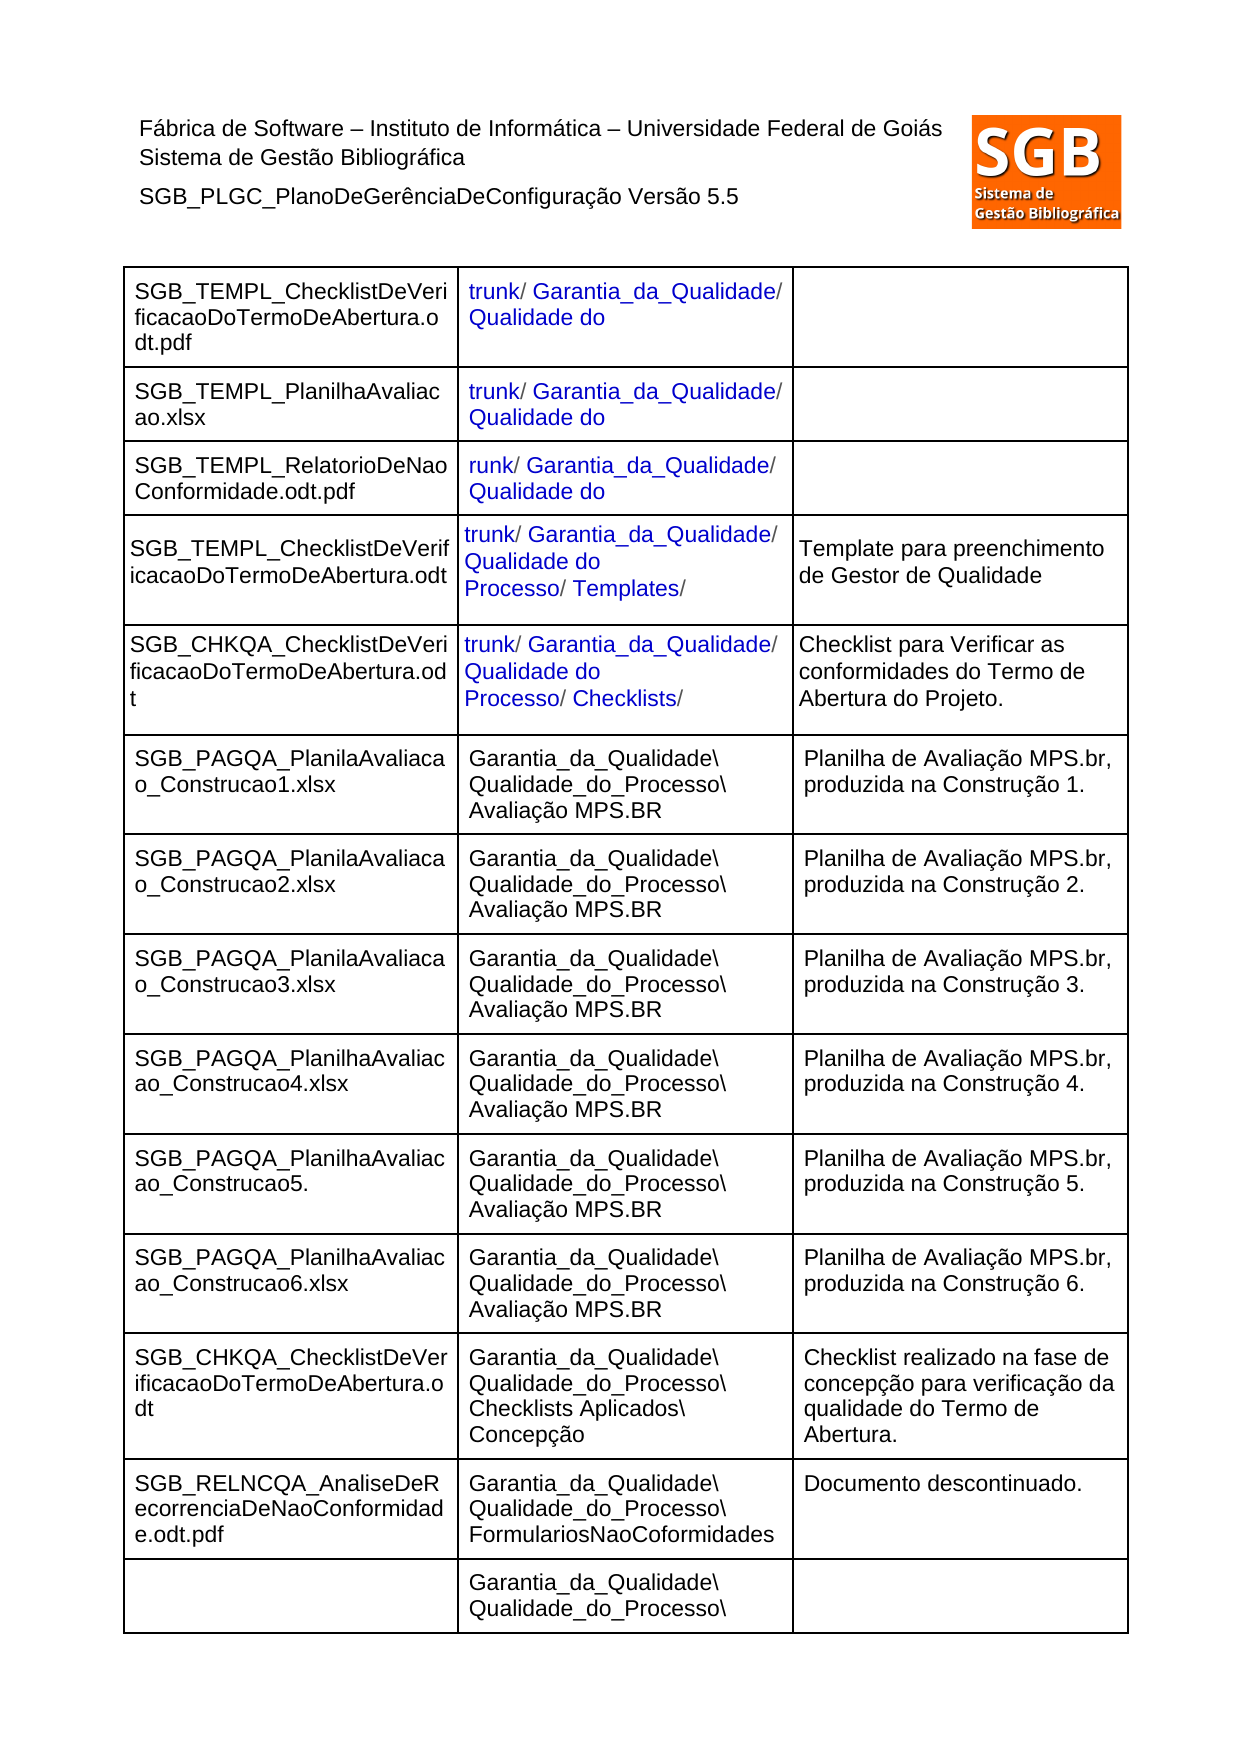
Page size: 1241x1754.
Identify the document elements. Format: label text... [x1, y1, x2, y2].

table_cell [125, 1560, 457, 1632]
table_cell Checklist para Verificar as conformidades do Termo de Abertura do Projeto. [794, 626, 1127, 733]
table_cell SGB_PAGQA_PlanilaAvaliacao_Construcao2.xlsx [125, 835, 457, 933]
table_cell trunk/ Garantia_da_Qualidade/ Qualidade do Processo/ Templates/ [459, 516, 792, 624]
table_cell Garantia_da_Qualidade\Qualidade_do_Processo\Avaliação MPS.BR [459, 935, 792, 1033]
table_cell SGB_CHKQA_ChecklistDeVerificacaoDoTermoDeAbertura.odt [125, 1334, 457, 1458]
table_cell Documento descontinuado. [794, 1460, 1127, 1557]
table_cell Garantia_da_Qualidade\Qualidade_do_Processo\Avaliação MPS.BR [459, 736, 792, 833]
table_cell Garantia_da_Qualidade\Qualidade_do_Processo\Checklists Aplicados\Concepção [459, 1334, 792, 1458]
table_cell [794, 268, 1127, 366]
table_cell SGB_PAGQA_PlanilhaAvaliacao_Construcao5. [125, 1135, 457, 1232]
table_cell Garantia_da_Qualidade\Qualidade_do_Processo\Avaliação MPS.BR [459, 1135, 792, 1232]
table_cell SGB_CHKQA_ChecklistDeVerificacaoDoTermoDeAbertura.odt [125, 626, 457, 733]
table_cell SGB_TEMPL_RelatorioDeNaoConformidade.odt.pdf [125, 442, 457, 514]
table_cell SGB_TEMPL_PlanilhaAvaliacao.xlsx [125, 368, 457, 440]
table_cell SGB_TEMPL_ChecklistDeVerificacaoDoTermoDeAbertura.odt [125, 516, 457, 624]
table_cell Checklist realizado na fase de concepção para verificação da qualidade do Termo de Abertura. [794, 1334, 1127, 1458]
table_cell Planilha de Avaliação MPS.br, produzida na Construção 1. [794, 736, 1127, 833]
table_cell trunk/ Garantia_da_Qualidade/ Qualidade do [459, 268, 792, 366]
table_cell trunk/ Garantia_da_Qualidade/ Qualidade do Processo/ Checklists/ [459, 626, 792, 733]
table_cell [794, 442, 1127, 514]
picture [971, 115, 1122, 229]
table_cell SGB_PAGQA_PlanilhaAvaliacao_Construcao4.xlsx [125, 1035, 457, 1133]
table_cell Template para preenchimento de Gestor de Qualidade [794, 516, 1127, 624]
table_cell [794, 1560, 1127, 1632]
table_cell Garantia_da_Qualidade\Qualidade_do_Processo\Avaliação MPS.BR [459, 835, 792, 933]
table_cell Planilha de Avaliação MPS.br, produzida na Construção 2. [794, 835, 1127, 933]
table_cell runk/ Garantia_da_Qualidade/ Qualidade do [459, 442, 792, 514]
table_cell SGB_PAGQA_PlanilaAvaliacao_Construcao3.xlsx [125, 935, 457, 1033]
table_cell Planilha de Avaliação MPS.br, produzida na Construção 4. [794, 1035, 1127, 1133]
table_cell Planilha de Avaliação MPS.br, produzida na Construção 6. [794, 1235, 1127, 1332]
table_cell SGB_PAGQA_PlanilhaAvaliacao_Construcao6.xlsx [125, 1235, 457, 1332]
table_cell Garantia_da_Qualidade\Qualidade_do_Processo\FormulariosNaoCoformidades [459, 1460, 792, 1557]
table_cell SGB_RELNCQA_AnaliseDeRecorrenciaDeNaoConformidade.odt.pdf [125, 1460, 457, 1557]
table_cell Garantia_da_Qualidade\Qualidade_do_Processo\ [459, 1560, 792, 1632]
table_cell SGB_PAGQA_PlanilaAvaliacao_Construcao1.xlsx [125, 736, 457, 833]
table_cell Garantia_da_Qualidade\Qualidade_do_Processo\Avaliação MPS.BR [459, 1235, 792, 1332]
table_cell [794, 368, 1127, 440]
table_cell Planilha de Avaliação MPS.br, produzida na Construção 3. [794, 935, 1127, 1033]
table_cell SGB_TEMPL_ChecklistDeVerificacaoDoTermoDeAbertura.odt.pdf [125, 268, 457, 366]
table_cell trunk/ Garantia_da_Qualidade/ Qualidade do [459, 368, 792, 440]
table_cell Garantia_da_Qualidade\Qualidade_do_Processo\Avaliação MPS.BR [459, 1035, 792, 1133]
table_cell Planilha de Avaliação MPS.br, produzida na Construção 5. [794, 1135, 1127, 1232]
